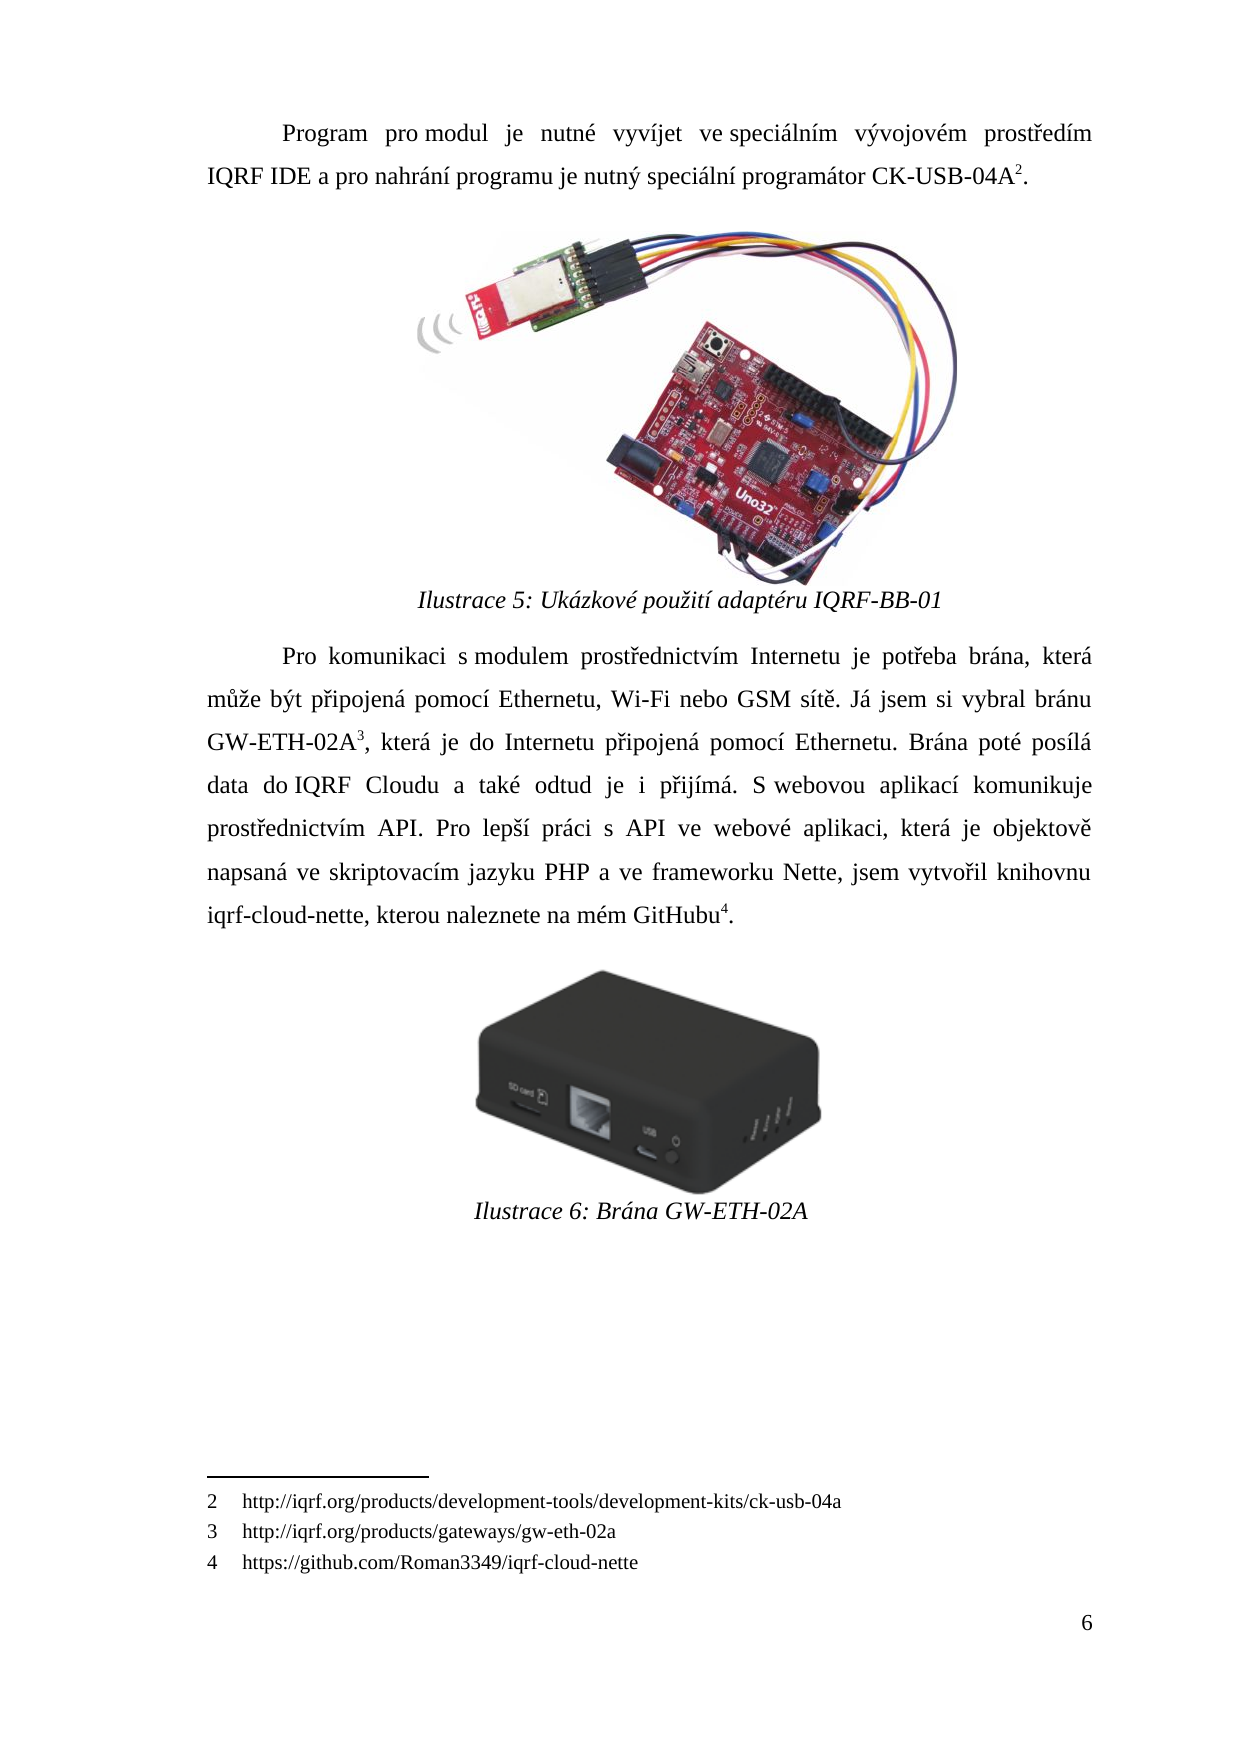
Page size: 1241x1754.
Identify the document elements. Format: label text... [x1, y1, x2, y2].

text Program pro modul je nutné vyvíjet ve speciálním vývojovém prostředím IQRF IDE a pro nahrání programu je nutný speciální programátor CK‑USB‑04A. [207, 118, 1092, 190]
text http://iqrf.org/products/development-tools/development-kits/ck-usb-04a [207, 1489, 1092, 1513]
text Pro komunikaci s modulem prostřednictvím Internetu je potřeba brána, která může být připojená pomocí Ethernetu, Wi-Fi nebo GSM sítě. Já jsem si vybral bránu GW‑ETH‑02A, která je do Internetu připojená pomocí Ethernetu. Brána poté posílá data do IQRF Cloudu a také odtud je i přijímá. S webovou aplikací komunikuje prostřednictvím API. Pro lepší práci s API ve webové aplikaci, která je objektově napsaná ve skriptovacím jazyku PHP a ve frameworku Nette, jsem vytvořil knihovnu iqrf-cloud-nette, kterou naleznete na mém GitHubu. [207, 641, 1092, 928]
picture [473, 967, 826, 1196]
text http://iqrf.org/products/gateways/gw-eth-02a [207, 1519, 1092, 1543]
text Ilustrace 6: Brána GW-ETH-02A [474, 1196, 825, 1225]
text https://github.com/Roman3349/iqrf-cloud-nette [207, 1550, 1092, 1574]
text Ilustrace 5: Ukázkové použití adaptéru IQRF-BB-01 [417, 586, 957, 614]
picture [417, 231, 958, 586]
